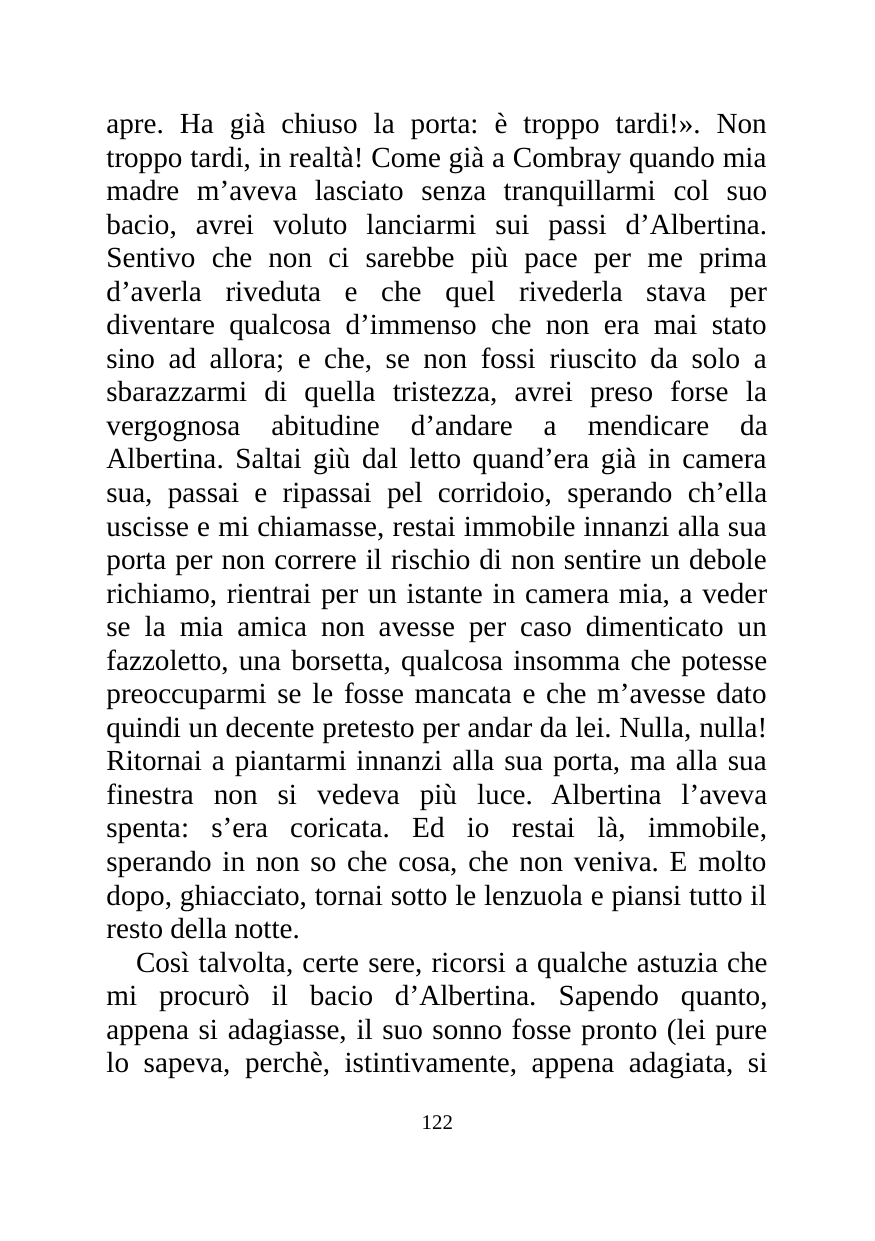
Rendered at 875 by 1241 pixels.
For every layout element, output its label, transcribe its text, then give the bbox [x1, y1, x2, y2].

text Così talvolta, certe sere, ricorsi a qualche astuzia che mi procurò il bacio d’Albertina. Sapendo quanto, appena si adagiasse, il suo sonno fosse pronto (lei pure lo sapeva, perchè, istintivamente, appena adagiata, si [106, 945, 768, 1079]
text apre. Ha già chiuso la porta: è troppo tardi!». Non troppo tardi, in realtà! Come già a Combray quando mia madre m’aveva lasciato senza tranquillarmi col suo bacio, avrei voluto lanciarmi sui passi d’Albertina. Sentivo che non ci sarebbe più pace per me prima d’averla riveduta e che quel rivederla stava per diventare qualcosa d’immenso che non era mai stato sino ad allora; e che, se non fossi riuscito da solo a sbarazzarmi di quella tristezza, avrei preso forse la vergognosa abitudine d’andare a mendicare da Albertina. Saltai giù dal letto quand’era già in camera sua, passai e ripassai pel corridoio, sperando ch’ella uscisse e mi chiamasse, restai immobile innanzi alla sua porta per non correre il rischio di non sentire un debole richiamo, rientrai per un istante in camera mia, a veder se la mia amica non avesse per caso dimenticato un fazzoletto, una borsetta, qualcosa insomma che potesse preoccuparmi se le fosse mancata e che m’avesse dato quindi un decente pretesto per andar da lei. Nulla, nulla! Ritornai a piantarmi innanzi alla sua porta, ma alla sua finestra non si vedeva più luce. Albertina l’aveva spenta: s’era coricata. Ed io restai là, immobile, sperando in non so che cosa, che non veniva. E molto dopo, ghiacciato, tornai sotto le lenzuola e piansi tutto il resto della notte. [106, 106, 768, 945]
